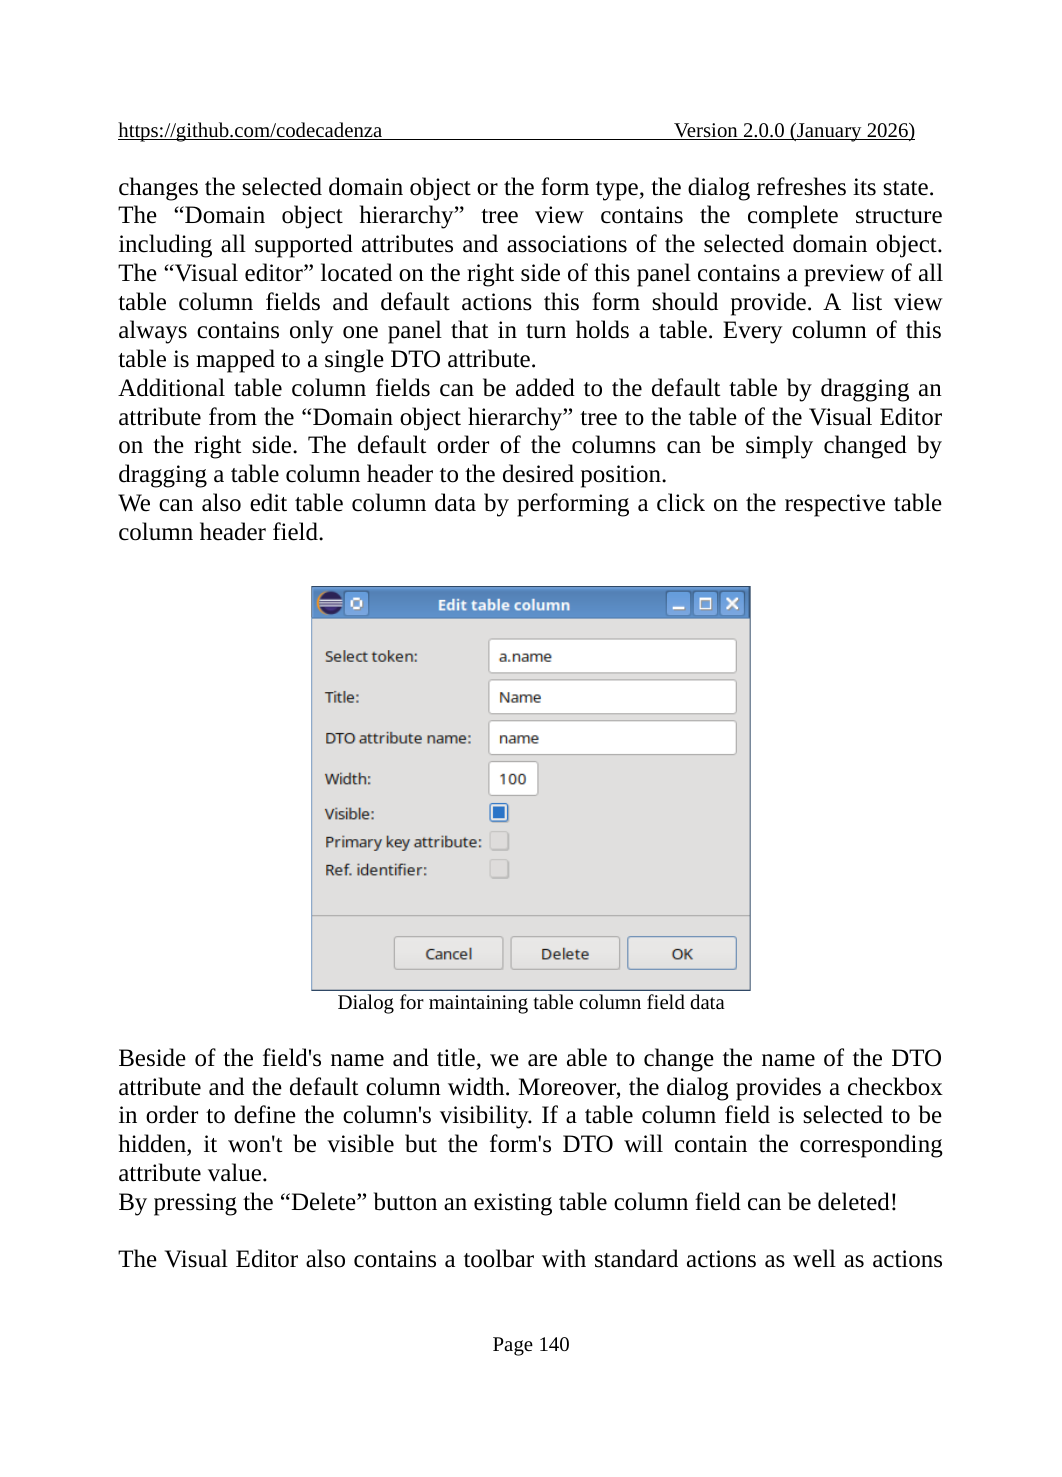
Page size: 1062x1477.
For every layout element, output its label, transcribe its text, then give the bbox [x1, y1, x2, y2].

text Beside of the field's name and title, we are able to change the name of the DTO attribute and the default column width. Moreover, the dialog provides a checkbox in order to define the column's visibility. If a table column field is selected to be hidden, it won't be visible but the form's DTO will contain the corresponding attribute value. [118, 1043, 944, 1187]
text Dialog for maintaining table column field data [311, 991, 751, 1014]
text Additional table column fields can be added to the default table by dragging an attribute from the “Domain object hierarchy” tree to the table of the Visual Editor on the right side. The default order of the columns can be simply changed by dragging a table column header to the desired position. [118, 373, 944, 488]
text By pressing the “Delete” button an existing table column field can be deleted! [118, 1187, 944, 1216]
picture [311, 586, 751, 991]
text The Visual Editor also contains a toolbar with standard actions as well as actions [118, 1244, 944, 1273]
text The “Domain object hierarchy” tree view contains the complete structure including all supported attributes and associations of the selected domain object. The “Visual editor” located on the right side of this panel contains a preview of all table column fields and default actions this form should provide. A list view always contains only one panel that in turn holds a table. Every column of this table is mapped to a single DTO attribute. [118, 200, 944, 373]
text changes the selected domain object or the form type, the dialog refreshes its state. [118, 172, 944, 200]
text We can also edit table column data by performing a click on the respective table column header field. [118, 488, 944, 545]
